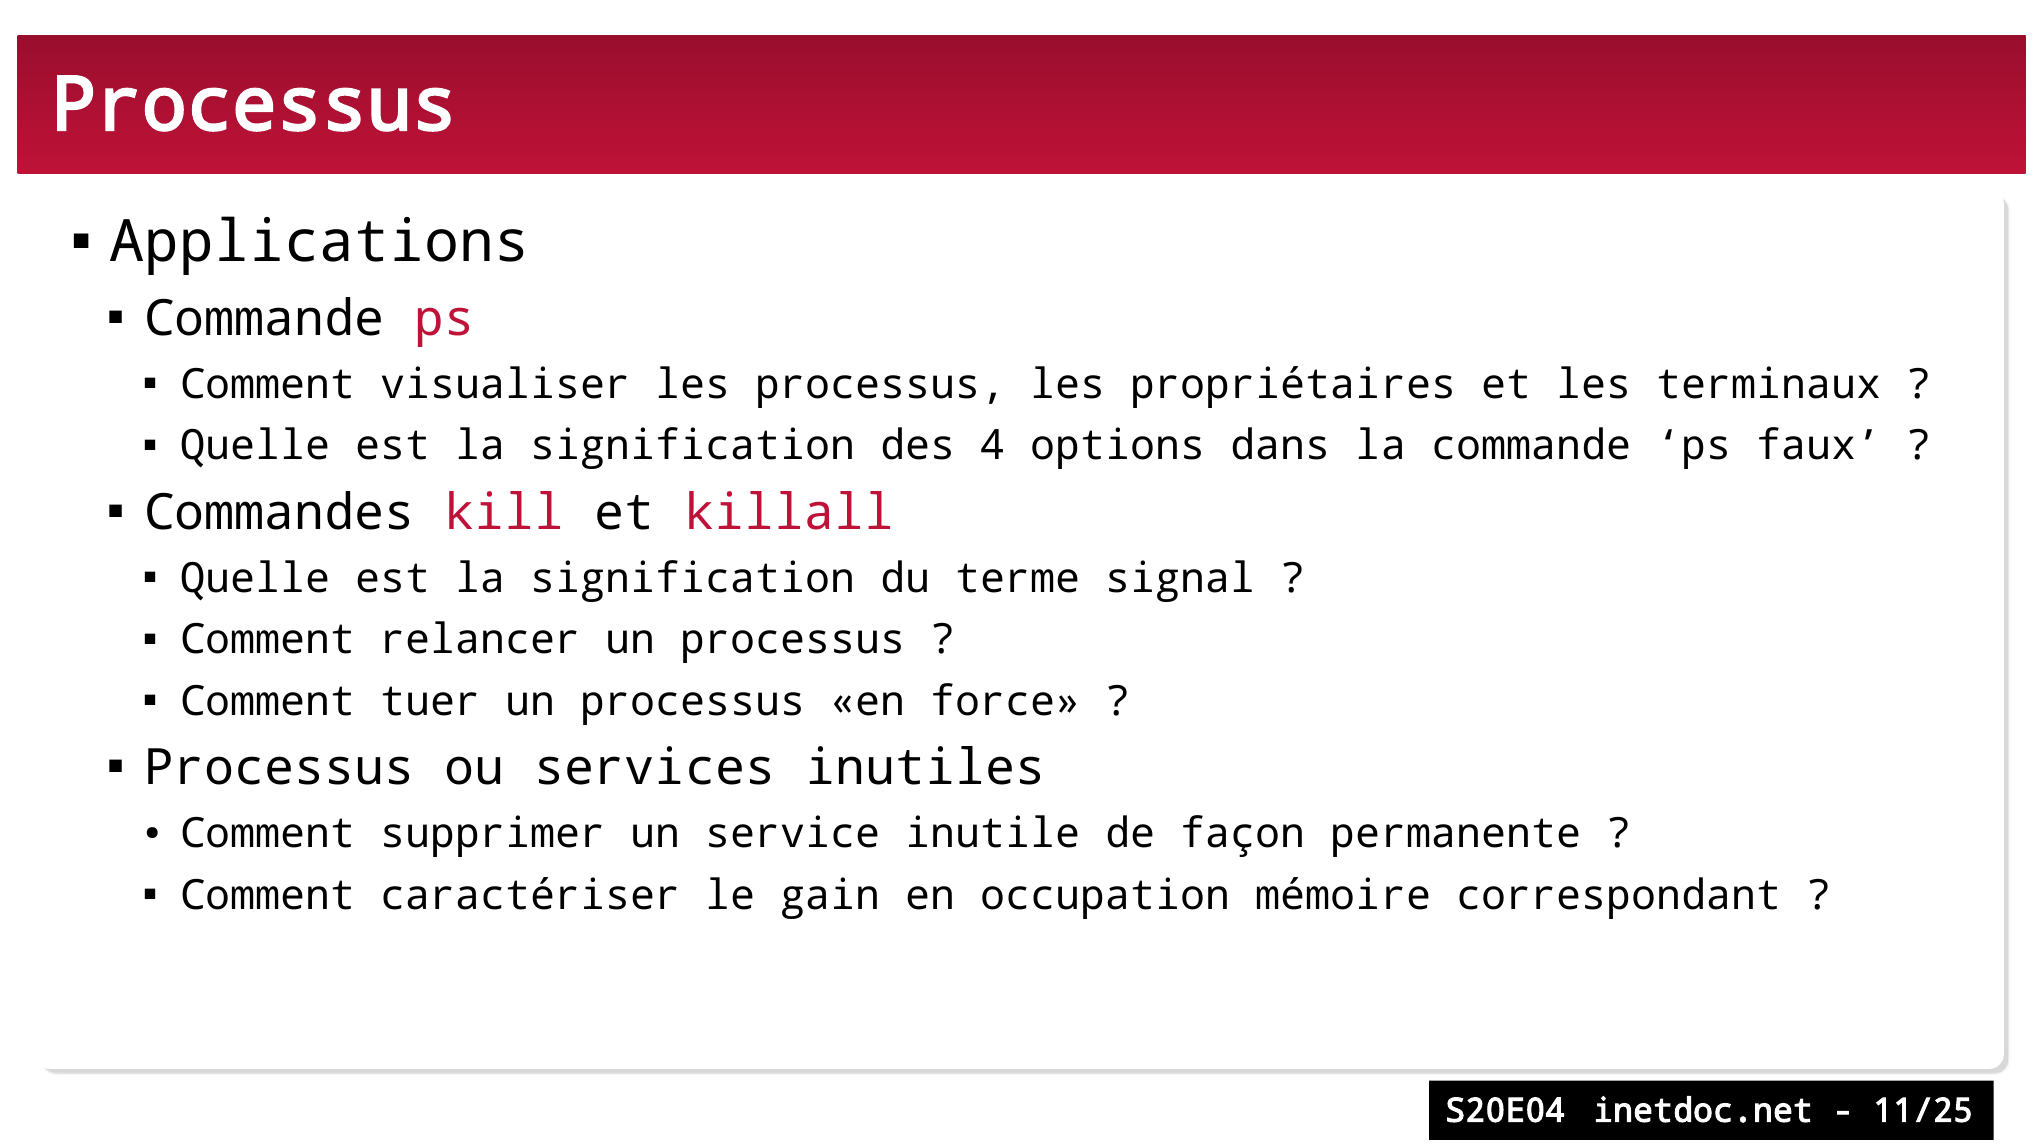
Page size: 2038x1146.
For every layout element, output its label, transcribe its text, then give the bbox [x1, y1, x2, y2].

text_box S20E04 inetdoc.net - <numéro>/25 [1429, 1080, 1994, 1140]
text_box Processus [17, 35, 2026, 174]
text_box Applications Commande ps Comment visualiser les processus, les propriétaires et les terminaux ? Quelle est la signification des 4 options dans la commande ‘ps faux’ ? Commandes kill et killall Quelle est la signification du terme signal ? Comment relancer un processus ? Comment tuer un processus «en force» ? Processus ou services inutiles Comment supprimer un service inutile de façon permanente ? Comment caractériser le gain en occupation mémoire correspondant ? [35, 188, 2004, 1069]
